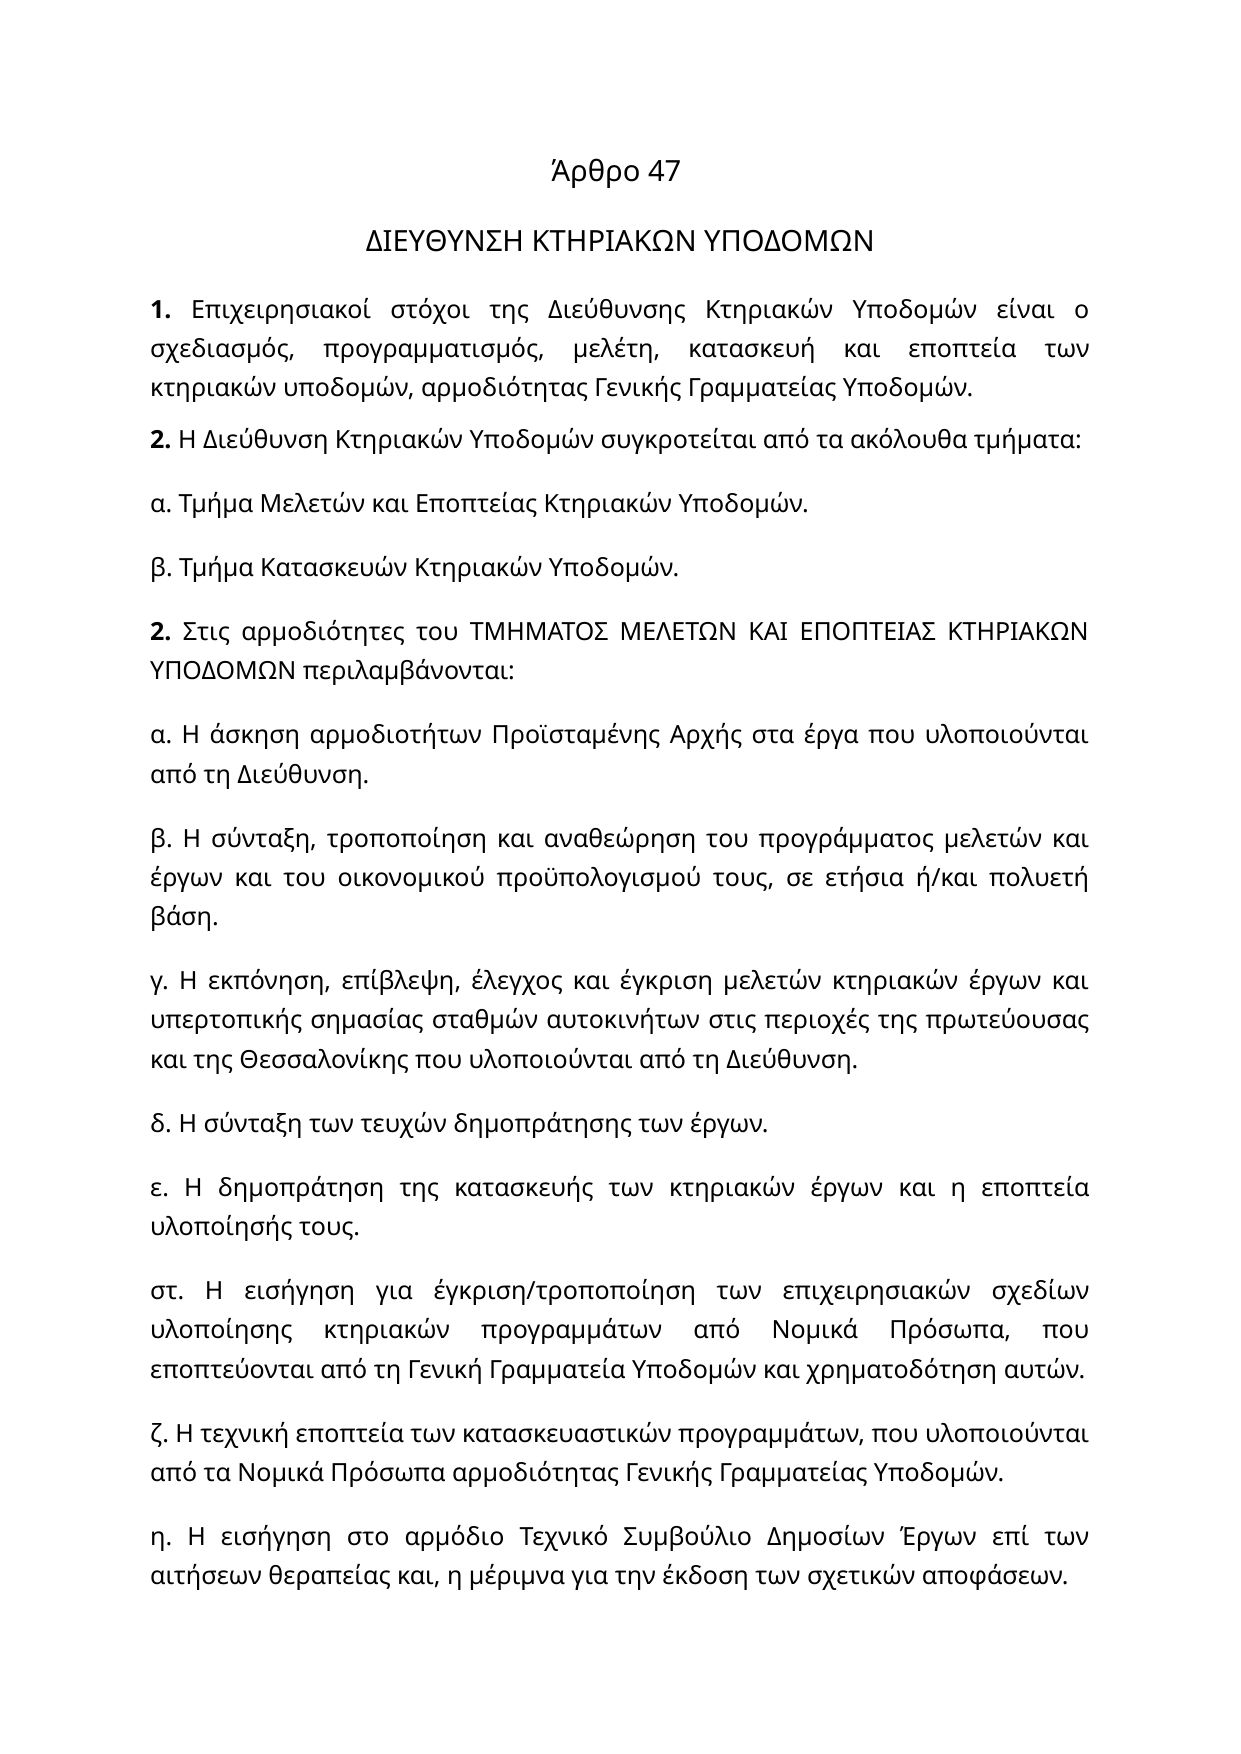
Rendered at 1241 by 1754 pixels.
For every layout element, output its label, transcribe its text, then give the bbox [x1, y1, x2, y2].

subtitle ΔΙΕΥΘΥΝΣΗ ΚΤΗΡΙΑΚΩΝ ΥΠΟΔΟΜΩΝ [150, 221, 1090, 260]
text 1. Επιχειρησιακοί στόχοι της Διεύθυνσης Κτηριακών Υποδομών είναι ο σχεδιασμός, προγραμματισμός, μελέτη, κατασκευή και εποπτεία των κτηριακών υποδομών, αρμοδιότητας Γενικής Γραμματείας Υποδομών. [150, 291, 1090, 404]
text β. Τμήμα Κατασκευών Κτηριακών Υποδομών. [150, 549, 1090, 584]
text γ. Η εκπόνηση, επίβλεψη, έλεγχος και έγκριση μελετών κτηριακών έργων και υπερτοπικής σημασίας σταθμών αυτοκινήτων στις περιοχές της πρωτεύουσας και της Θεσσαλονίκης που υλοποιούνται από τη Διεύθυνση. [150, 963, 1090, 1075]
text α. Η άσκηση αρμοδιοτήτων Προϊσταμένης Αρχής στα έργα που υλοποιούνται από τη Διεύθυνση. [150, 717, 1090, 790]
text ζ. Η τεχνική εποπτεία των κατασκευαστικών προγραμμάτων, που υλοποιούνται από τα Νομικά Πρόσωπα αρμοδιότητας Γενικής Γραμματείας Υποδομών. [150, 1415, 1090, 1489]
text β. Η σύνταξη, τροποποίηση και αναθεώρηση του προγράμματος μελετών και έργων και του οικονομικού προϋπολογισμού τους, σε ετήσια ή/και πολυετή βάση. [150, 820, 1090, 933]
text η. Η εισήγηση στο αρμόδιο Τεχνικό Συμβούλιο Δημοσίων Έργων επί των αιτήσεων θεραπείας και, η μέριμνα για την έκδοση των σχετικών αποφάσεων. [150, 1519, 1090, 1592]
text ε. Η δημοπράτηση της κατασκευής των κτηριακών έργων και η εποπτεία υλοποίησής τους. [150, 1169, 1090, 1243]
text 2. H Διεύθυνση Κτηριακών Υποδομών συγκροτείται από τα ακόλουθα τμήματα: [150, 421, 1090, 455]
subtitle Άρθρο 47 [150, 150, 1090, 190]
text 2. Στις αρμοδιότητες του ΤΜΗΜΑΤΟΣ ΜΕΛΕΤΩΝ ΚΑΙ ΕΠΟΠΤΕΙΑΣ ΚΤΗΡΙΑΚΩΝ ΥΠΟΔΟΜΩΝ περιλαμβάνονται: [150, 614, 1090, 687]
text δ. Η σύνταξη των τευχών δημοπράτησης των έργων. [150, 1105, 1090, 1139]
text α. Τμήμα Μελετών και Εποπτείας Κτηριακών Υποδομών. [150, 485, 1090, 519]
text στ. Η εισήγηση για έγκριση/τροποποίηση των επιχειρησιακών σχεδίων υλοποίησης κτηριακών προγραμμάτων από Νομικά Πρόσωπα, που εποπτεύονται από τη Γενική Γραμματεία Υποδομών και χρηματοδότηση αυτών. [150, 1273, 1090, 1385]
